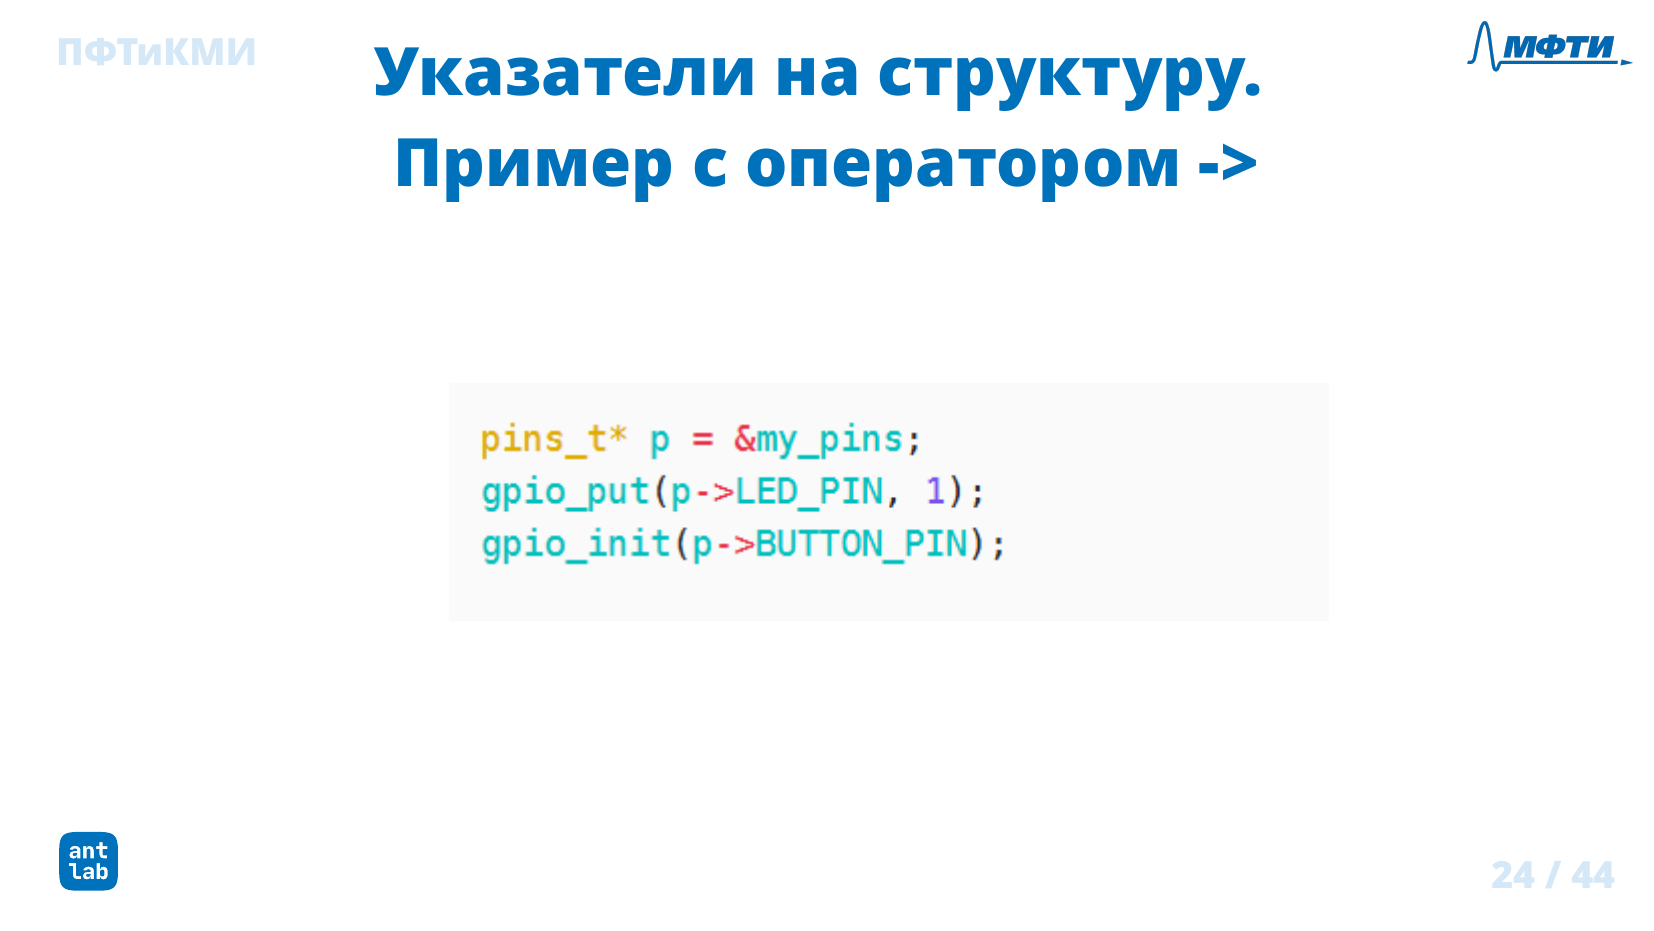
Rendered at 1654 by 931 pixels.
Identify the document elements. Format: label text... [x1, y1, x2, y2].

title Указатели на структуру. Пример с оператором -> [82, 20, 1571, 209]
picture [449, 383, 1329, 621]
picture [1446, 0, 1654, 93]
